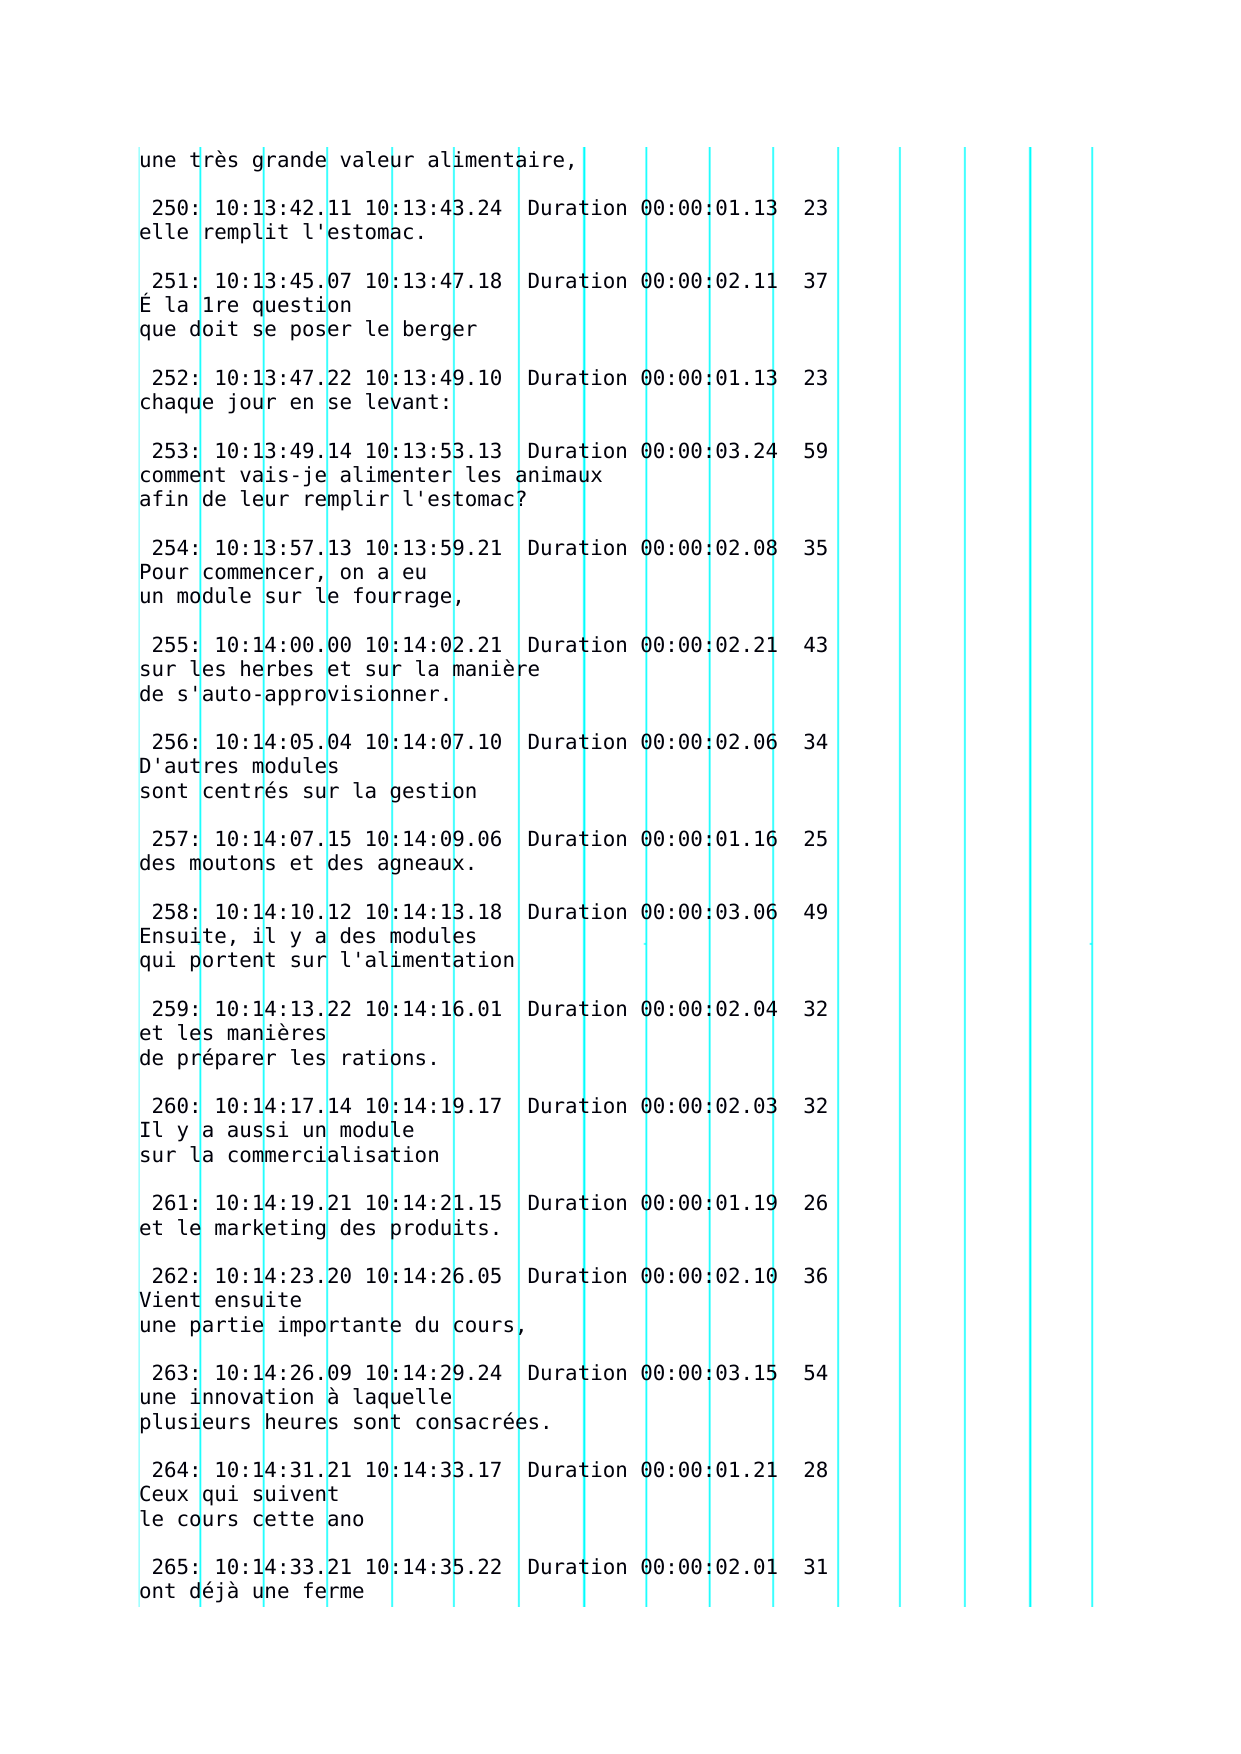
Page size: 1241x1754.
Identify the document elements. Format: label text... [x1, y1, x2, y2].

text et les manières [139, 1021, 1101, 1046]
text le cours cette ano [139, 1507, 1101, 1531]
text É la 1re question [139, 293, 1101, 317]
text et le marketing des produits. [139, 1216, 1101, 1240]
text 254: 10:13:57.13 10:13:59.21 Duration 00:00:02.08 35 [139, 536, 1101, 560]
text 252: 10:13:47.22 10:13:49.10 Duration 00:00:01.13 23 [139, 366, 1101, 390]
text 258: 10:14:10.12 10:14:13.18 Duration 00:00:03.06 49 [139, 900, 1101, 924]
text comment vais-je alimenter les animaux [139, 463, 1101, 487]
text ont déjà une ferme [139, 1579, 1101, 1604]
text de préparer les rations. [139, 1046, 1101, 1070]
text une partie importante du cours, [139, 1313, 1101, 1337]
text 256: 10:14:05.04 10:14:07.10 Duration 00:00:02.06 34 [139, 730, 1101, 754]
text plusieurs heures sont consacrées. [139, 1410, 1101, 1434]
picture [138, 147, 1102, 1607]
text sont centrés sur la gestion [139, 779, 1101, 803]
text D'autres modules [139, 754, 1101, 779]
text 259: 10:14:13.22 10:14:16.01 Duration 00:00:02.04 32 [139, 997, 1101, 1021]
text un module sur le fourrage, [139, 584, 1101, 609]
text une très grande valeur alimentaire, [139, 148, 1101, 172]
text qui portent sur l'alimentation [139, 948, 1101, 973]
text 261: 10:14:19.21 10:14:21.15 Duration 00:00:01.19 26 [139, 1191, 1101, 1216]
text de s'auto-approvisionner. [139, 682, 1101, 706]
text 263: 10:14:26.09 10:14:29.24 Duration 00:00:03.15 54 [139, 1361, 1101, 1385]
text 255: 10:14:00.00 10:14:02.21 Duration 00:00:02.21 43 [139, 633, 1101, 657]
text Pour commencer, on a eu [139, 560, 1101, 584]
text Il y a aussi un module [139, 1118, 1101, 1143]
text sur la commercialisation [139, 1143, 1101, 1167]
text sur les herbes et sur la manière [139, 657, 1101, 682]
text 265: 10:14:33.21 10:14:35.22 Duration 00:00:02.01 31 [139, 1555, 1101, 1579]
text 262: 10:14:23.20 10:14:26.05 Duration 00:00:02.10 36 [139, 1264, 1101, 1288]
text Ceux qui suivent [139, 1482, 1101, 1507]
text elle remplit l'estomac. [139, 220, 1101, 245]
text afin de leur remplir l'estomac? [139, 487, 1101, 512]
text des moutons et des agneaux. [139, 851, 1101, 876]
text 251: 10:13:45.07 10:13:47.18 Duration 00:00:02.11 37 [139, 269, 1101, 293]
text Ensuite, il y a des modules [139, 924, 1101, 948]
text Vient ensuite [139, 1288, 1101, 1313]
text chaque jour en se levant: [139, 390, 1101, 414]
text 264: 10:14:31.21 10:14:33.17 Duration 00:00:01.21 28 [139, 1458, 1101, 1482]
text que doit se poser le berger [139, 317, 1101, 342]
text une innovation à laquelle [139, 1385, 1101, 1410]
text 253: 10:13:49.14 10:13:53.13 Duration 00:00:03.24 59 [139, 439, 1101, 463]
text 260: 10:14:17.14 10:14:19.17 Duration 00:00:02.03 32 [139, 1094, 1101, 1118]
text 257: 10:14:07.15 10:14:09.06 Duration 00:00:01.16 25 [139, 827, 1101, 851]
text 250: 10:13:42.11 10:13:43.24 Duration 00:00:01.13 23 [139, 196, 1101, 220]
